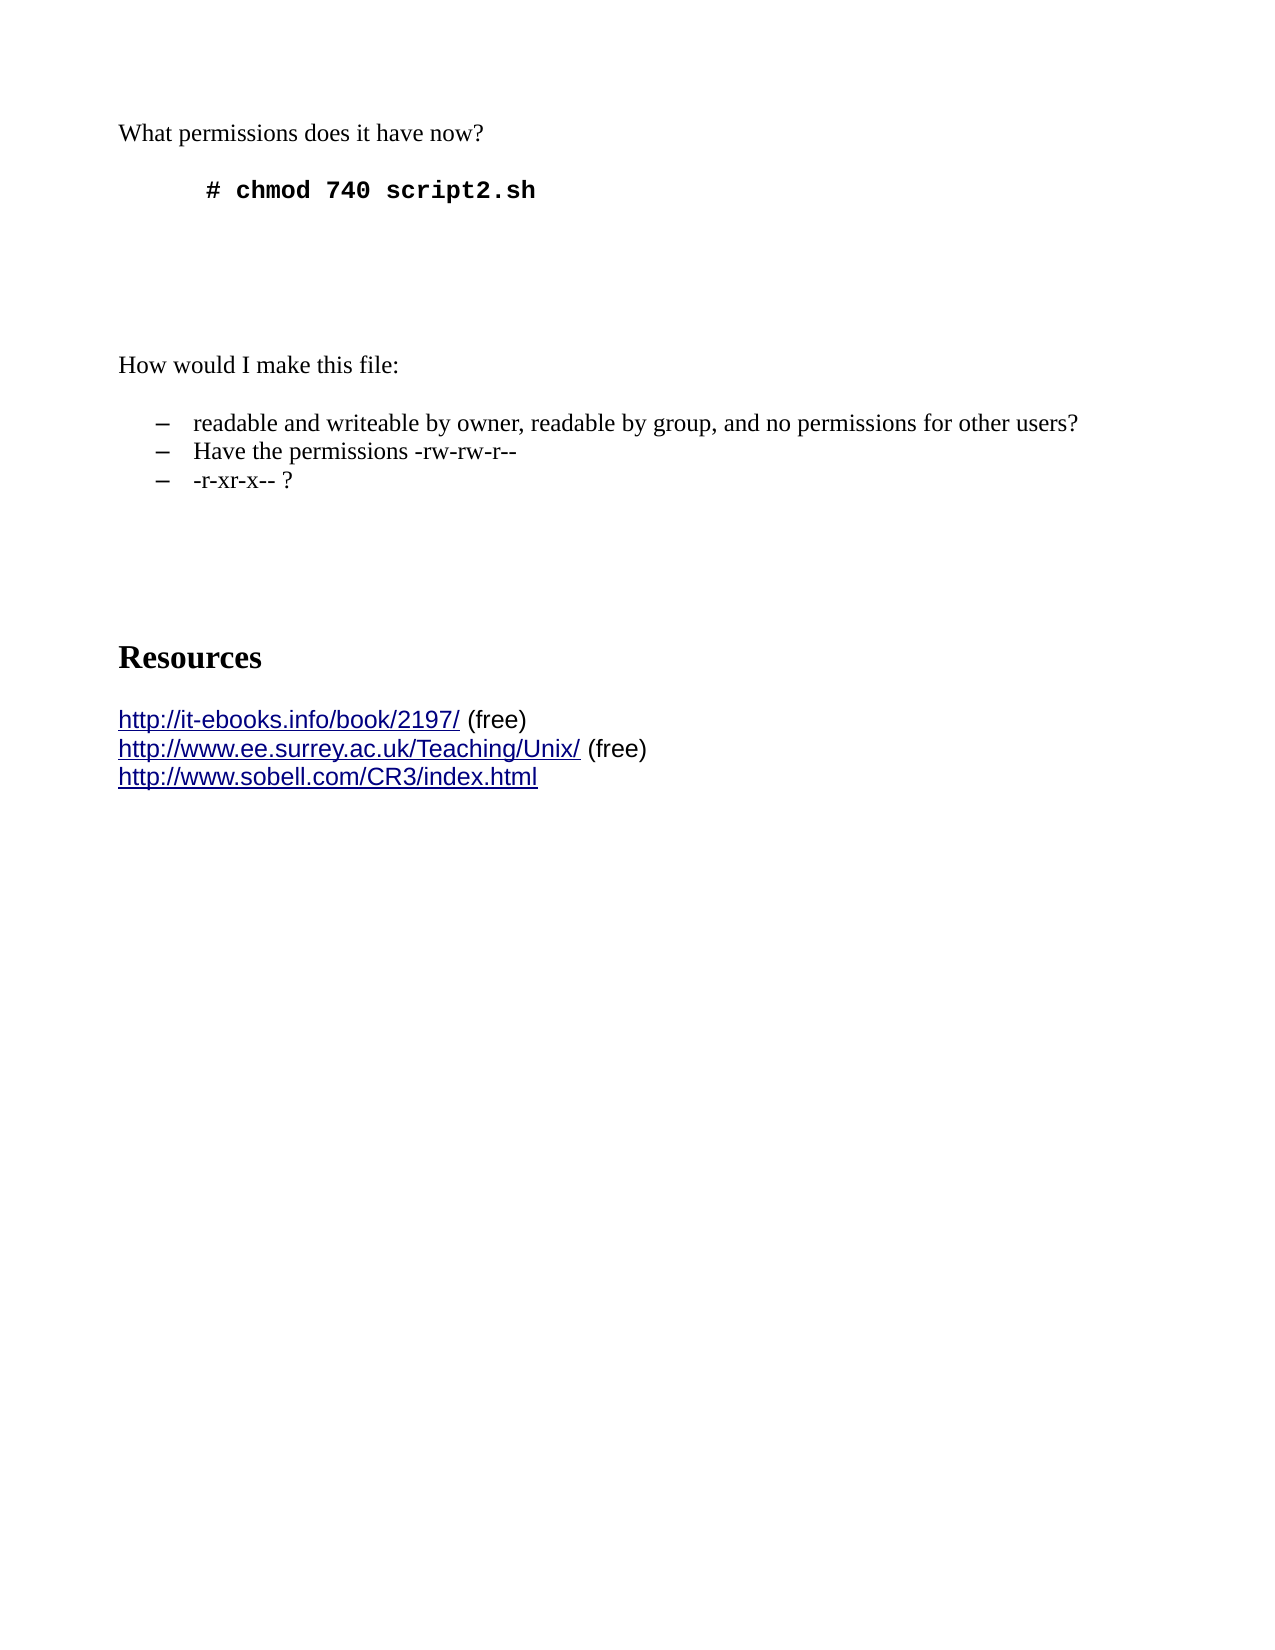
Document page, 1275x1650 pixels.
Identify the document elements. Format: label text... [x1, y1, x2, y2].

list -r-xr-x-- ? [156, 465, 1157, 494]
text What permissions does it have now? [118, 118, 1157, 147]
text http://it-ebooks.info/book/2197/ (free) [118, 705, 1157, 733]
text http://www.ee.surrey.ac.uk/Teaching/Unix/ (free) [118, 733, 1157, 762]
text http://www.sobell.com/CR3/index.html [118, 762, 1157, 791]
list Have the permissions -rw-rw-r-- [156, 436, 1157, 465]
text # chmod 740 script2.sh [118, 176, 1157, 206]
list readable and writeable by owner, readable by group, and no permissions for other users? [156, 408, 1157, 436]
text Resources [118, 638, 1157, 676]
text How would I make this file: [118, 350, 1157, 379]
